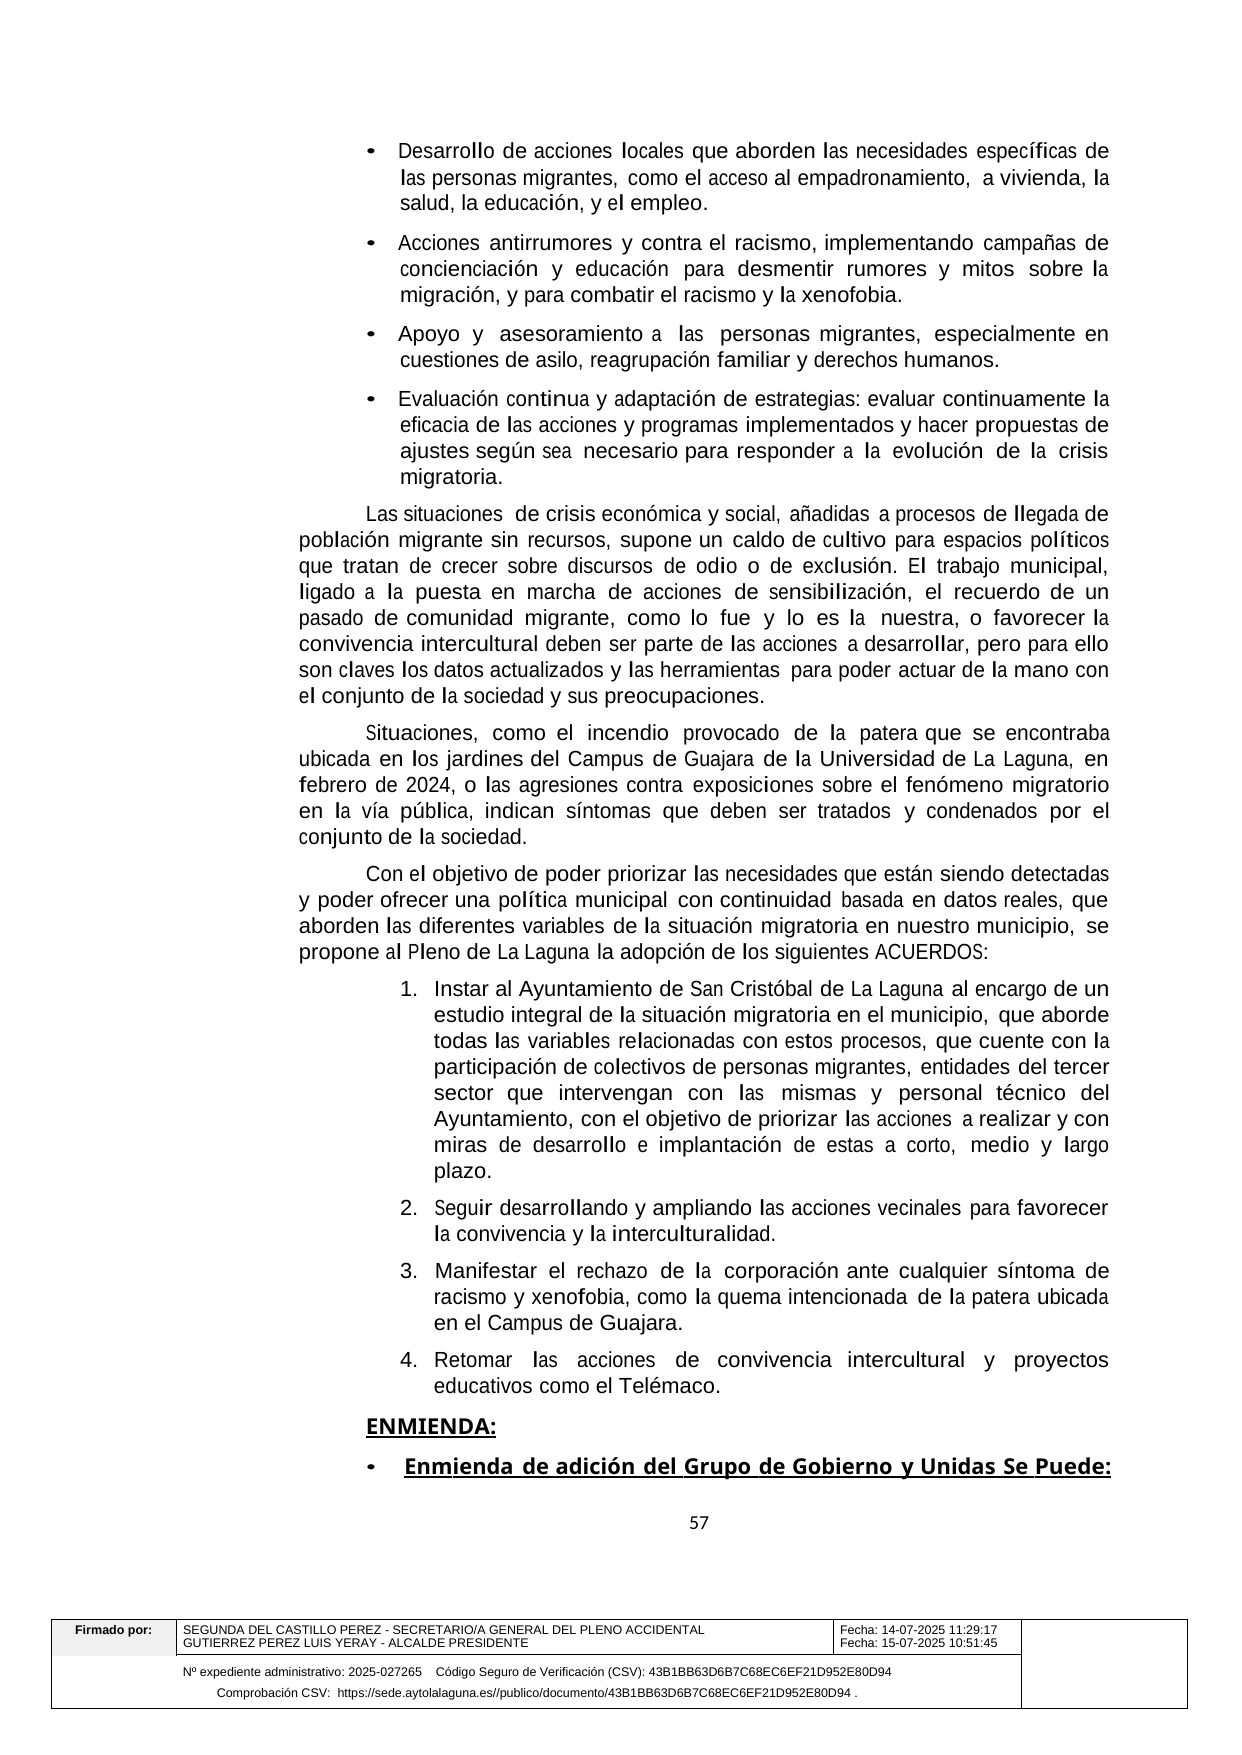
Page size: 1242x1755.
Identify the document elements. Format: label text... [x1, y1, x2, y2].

text ENMIENDA: [366, 1411, 1202, 1440]
text Situaciones, como el incendio provocado de la patera que se encontraba ubicada en los jardines del Campus de Guajara de la Universidad de La Laguna, en febrero de 2024, o las agresiones contra exposiciones sobre el fenómeno migratorio en la vía pública, indican síntomas que deben ser tratados y condenados por el conjunto de la sociedad. [299, 720, 1109, 849]
text Las situaciones de crisis económica y social, añadidas a procesos de llegada de población migrante sin recursos, supone un caldo de cultivo para espacios políticos que tratan de crecer sobre discursos de odio o de exclusión. El trabajo municipal, ligado a la puesta en marcha de acciones de sensibilización, el recuerdo de un pasado de comunidad migrante, como lo fue y lo es la nuestra, o favorecer la convivencia intercultural deben ser parte de las acciones a desarrollar, pero para ello son claves los datos actualizados y las herramientas para poder actuar de la mano con el conjunto de la sociedad y sus preocupaciones. [299, 501, 1109, 708]
text 2. Seguir desarrollando y ampliando las acciones vecinales para favorecer la convivencia y la interculturalidad. [400, 1194, 1109, 1246]
table_header Firmado por: [52, 1620, 176, 1654]
text Con el objetivo de poder priorizar las necesidades que están siendo detectadas y poder ofrecer una política municipal con continuidad basada en datos reales, que aborden las diferentes variables de la situación migratoria en nuestro municipio, se propone al Pleno de La Laguna la adopción de los siguientes ACUERDOS: [299, 861, 1109, 964]
text 1. Instar al Ayuntamiento de San Cristóbal de La Laguna al encargo de un estudio integral de la situación migratoria en el municipio, que aborde todas las variables relacionadas con estos procesos, que cuente con la participación de colectivos de personas migrantes, entidades del tercer sector que intervengan con las mismas y personal técnico del Ayuntamiento, con el objetivo de priorizar las acciones a realizar y con miras de desarrollo e implantación de estas a corto, medio y largo plazo. [400, 976, 1110, 1183]
text • Evaluación continua y adaptación de estrategias: evaluar continuamente la eficacia de las acciones y programas implementados y hacer propuestas de ajustes según sea necesario para responder a la evolución de la crisis migratoria. [366, 386, 1109, 489]
text • Acciones antirrumores y contra el racismo, implementando campañas de concienciación y educación para desmentir rumores y mitos sobre la migración, y para combatir el racismo y la xenofobia. [366, 229, 1109, 307]
table_cell Nº expediente administrativo: 2025-027265 Código Seguro de Verificación (CSV): 43B1BB63D6B7C68EC6EF21D952E80D94 Comprobación CSV: https://sede.aytolalaguna.es//publico/documento/43B1BB63D6B7C68EC6EF21D952E80D94 . [52, 1655, 1021, 1708]
text 3. Manifestar el rechazo de la corporación ante cualquier síntoma de racismo y xenofobia, como la quema intencionada de la patera ubicada en el Campus de Guajara. [400, 1258, 1109, 1335]
text • Enmienda de adición del Grupo de Gobierno y Unidas Se Puede: [366, 1454, 1202, 1479]
table_header SEGUNDA DEL CASTILLO PEREZ - SECRETARIO/A GENERAL DEL PLENO ACCIDENTAL GUTIERREZ PEREZ LUIS YERAY - ALCALDE PRESIDENTE [177, 1620, 833, 1654]
text • Desarrollo de acciones locales que aborden las necesidades específicas de las personas migrantes, como el acceso al empadronamiento, a vivienda, la salud, la educación, y el empleo. [366, 138, 1109, 216]
table_header [1022, 1620, 1187, 1708]
text 4. Retomar las acciones de convivencia intercultural y proyectos educativos como el Telémaco. [400, 1347, 1109, 1398]
text 57 [683, 1510, 714, 1534]
text • Apoyo y asesoramiento a las personas migrantes, especialmente en cuestiones de asilo, reagrupación familiar y derechos humanos. [366, 321, 1109, 372]
table_header Fecha: 14-07-2025 11:29:17 Fecha: 15-07-2025 10:51:45 [834, 1620, 1021, 1654]
